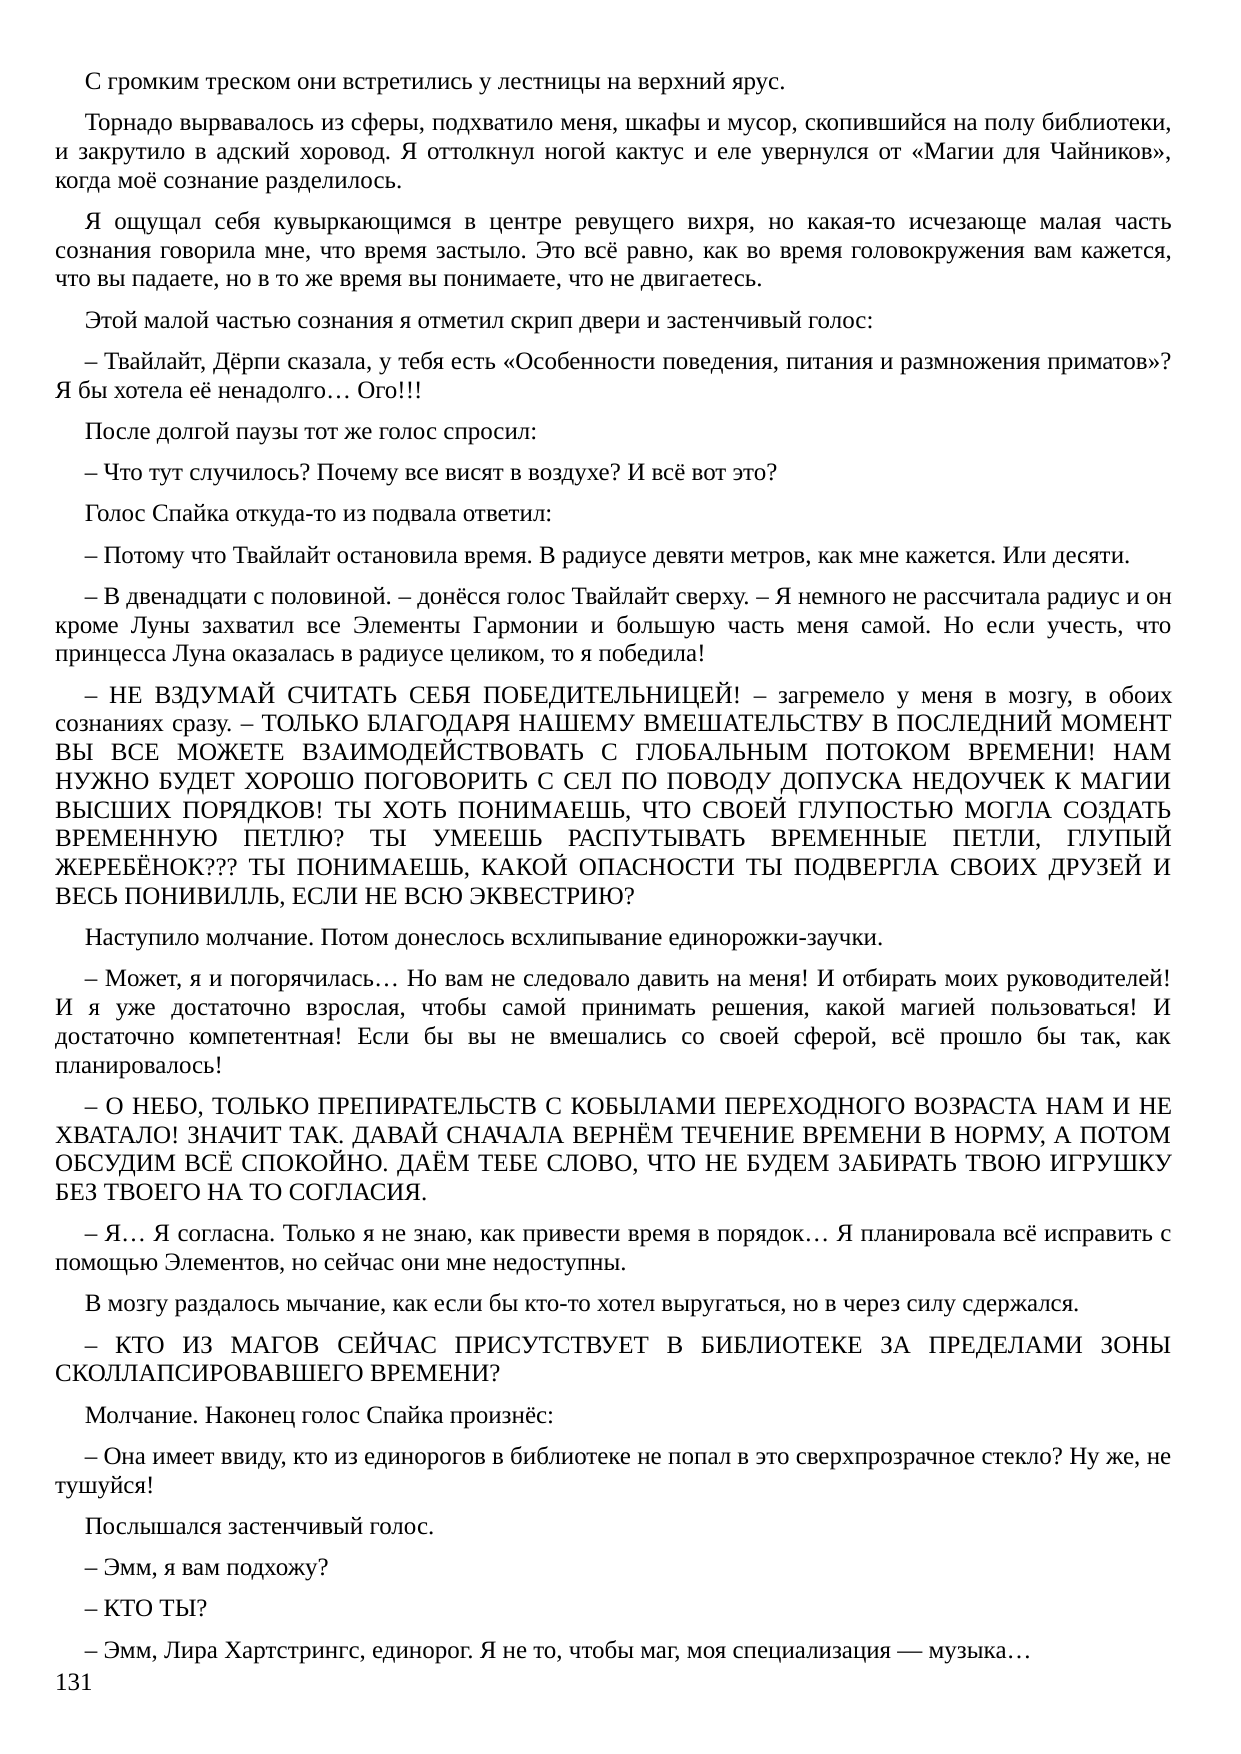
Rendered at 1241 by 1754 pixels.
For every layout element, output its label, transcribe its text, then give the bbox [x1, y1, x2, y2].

text – НЕ ВЗДУМАЙ СЧИТАТЬ СЕБЯ ПОБЕДИТЕЛЬНИЦЕЙ! – загремело у меня в мозгу, в обоих сознаниях сразу. – ТОЛЬКО БЛАГОДАРЯ НАШЕМУ ВМЕШАТЕЛЬСТВУ В ПОСЛЕДНИЙ МОМЕНТ ВЫ ВСЕ МОЖЕТЕ ВЗАИМОДЕЙСТВОВАТЬ С ГЛОБАЛЬНЫМ ПОТОКОМ ВРЕМЕНИ! НАМ НУЖНО БУДЕТ ХОРОШО ПОГОВОРИТЬ С СЕЛ ПО ПОВОДУ ДОПУСКА НЕДОУЧЕК К МАГИИ ВЫСШИХ ПОРЯДКОВ! ТЫ ХОТЬ ПОНИМАЕШЬ, ЧТО СВОЕЙ ГЛУПОСТЬЮ МОГЛА СОЗДАТЬ ВРЕМЕННУЮ ПЕТЛЮ? ТЫ УМЕЕШЬ РАСПУТЫВАТЬ ВРЕМЕННЫЕ ПЕТЛИ, ГЛУПЫЙ ЖЕРЕБЁНОК??? ТЫ ПОНИМАЕШЬ, КАКОЙ ОПАСНОСТИ ТЫ ПОДВЕРГЛА СВОИХ ДРУЗЕЙ И ВЕСЬ ПОНИВИЛЛЬ, ЕСЛИ НЕ ВСЮ ЭКВЕСТРИЮ? [55, 680, 1173, 910]
text – О НЕБО, ТОЛЬКО ПРЕПИРАТЕЛЬСТВ С КОБЫЛАМИ ПЕРЕХОДНОГО ВОЗРАСТА НАМ И НЕ ХВАТАЛО! ЗНАЧИТ ТАК. ДАВАЙ СНАЧАЛА ВЕРНЁМ ТЕЧЕНИЕ ВРЕМЕНИ В НОРМУ, А ПОТОМ ОБСУДИМ ВСЁ СПОКОЙНО. ДАЁМ ТЕБЕ СЛОВО, ЧТО НЕ БУДЕМ ЗАБИРАТЬ ТВОЮ ИГРУШКУ БЕЗ ТВОЕГО НА ТО СОГЛАСИЯ. [55, 1091, 1173, 1206]
text После долгой паузы тот же голос спросил: [55, 416, 1173, 445]
text – КТО ТЫ? [55, 1593, 1173, 1622]
text – КТО ИЗ МАГОВ СЕЙЧАС ПРИСУТСТВУЕТ В БИБЛИОТЕКЕ ЗА ПРЕДЕЛАМИ ЗОНЫ СКОЛЛАПСИРОВАВШЕГО ВРЕМЕНИ? [55, 1330, 1173, 1387]
text С громким треском они встретились у лестницы на верхний ярус. [55, 66, 1173, 95]
text Послышался застенчивый голос. [55, 1511, 1173, 1540]
text Я ощущал себя кувыркающимся в центре ревущего вихря, но какая-то исчезающе малая часть сознания говорила мне, что время застыло. Это всё равно, как во время головокружения вам кажется, что вы падаете, но в то же время вы понимаете, что не двигаетесь. [55, 206, 1173, 292]
text Торнадо вырвавалось из сферы, подхватило меня, шкафы и мусор, скопившийся на полу библиотеки, и закрутило в адский хоровод. Я оттолкнул ногой кактус и еле увернулся от «Магии для Чайников», когда моё сознание разделилось. [55, 107, 1173, 193]
text В мозгу раздалось мычание, как если бы кто-то хотел выругаться, но в через силу сдержался. [55, 1288, 1173, 1317]
text – Эмм, я вам подхожу? [55, 1552, 1173, 1581]
text Наступило молчание. Потом донеслось всхлипывание единорожки-заучки. [55, 922, 1173, 951]
text – Твайлайт, Дёрпи сказала, у тебя есть «Особенности поведения, питания и размножения приматов»? Я бы хотела её ненадолго… Ого!!! [55, 346, 1173, 403]
text – Эмм, Лира Хартстрингс, единорог. Я не то, чтобы маг, моя специализация — музыка… [55, 1635, 1173, 1663]
text Молчание. Наконец голос Спайка произнёс: [55, 1400, 1173, 1428]
text – Я… Я согласна. Только я не знаю, как привести время в порядок… Я планировала всё исправить с помощью Элементов, но сейчас они мне недоступны. [55, 1218, 1173, 1276]
text – Может, я и погорячилась… Но вам не следовало давить на меня! И отбирать моих руководителей! И я уже достаточно взрослая, чтобы самой принимать решения, какой магией пользоваться! И достаточно компетентная! Если бы вы не вмешались со своей сферой, всё прошло бы так, как планировалось! [55, 963, 1173, 1078]
text – Она имеет ввиду, кто из единорогов в библиотеке не попал в это сверхпрозрачное стекло? Ну же, не тушуйся! [55, 1441, 1173, 1498]
text – Потому что Твайлайт остановила время. В радиусе девяти метров, как мне кажется. Или десяти. [55, 540, 1173, 568]
text Этой малой частью сознания я отметил скрип двери и застенчивый голос: [55, 305, 1173, 333]
text Голос Спайка откуда-то из подвала ответил: [55, 498, 1173, 527]
text – Что тут случилось? Почему все висят в воздухе? И всё вот это? [55, 457, 1173, 486]
text – В двенадцати с половиной. – донёсся голос Твайлайт сверху. – Я немного не рассчитала радиус и он кроме Луны захватил все Элементы Гармонии и большую часть меня самой. Но если учесть, что принцесса Луна оказалась в радиусе целиком, то я победила! [55, 581, 1173, 667]
